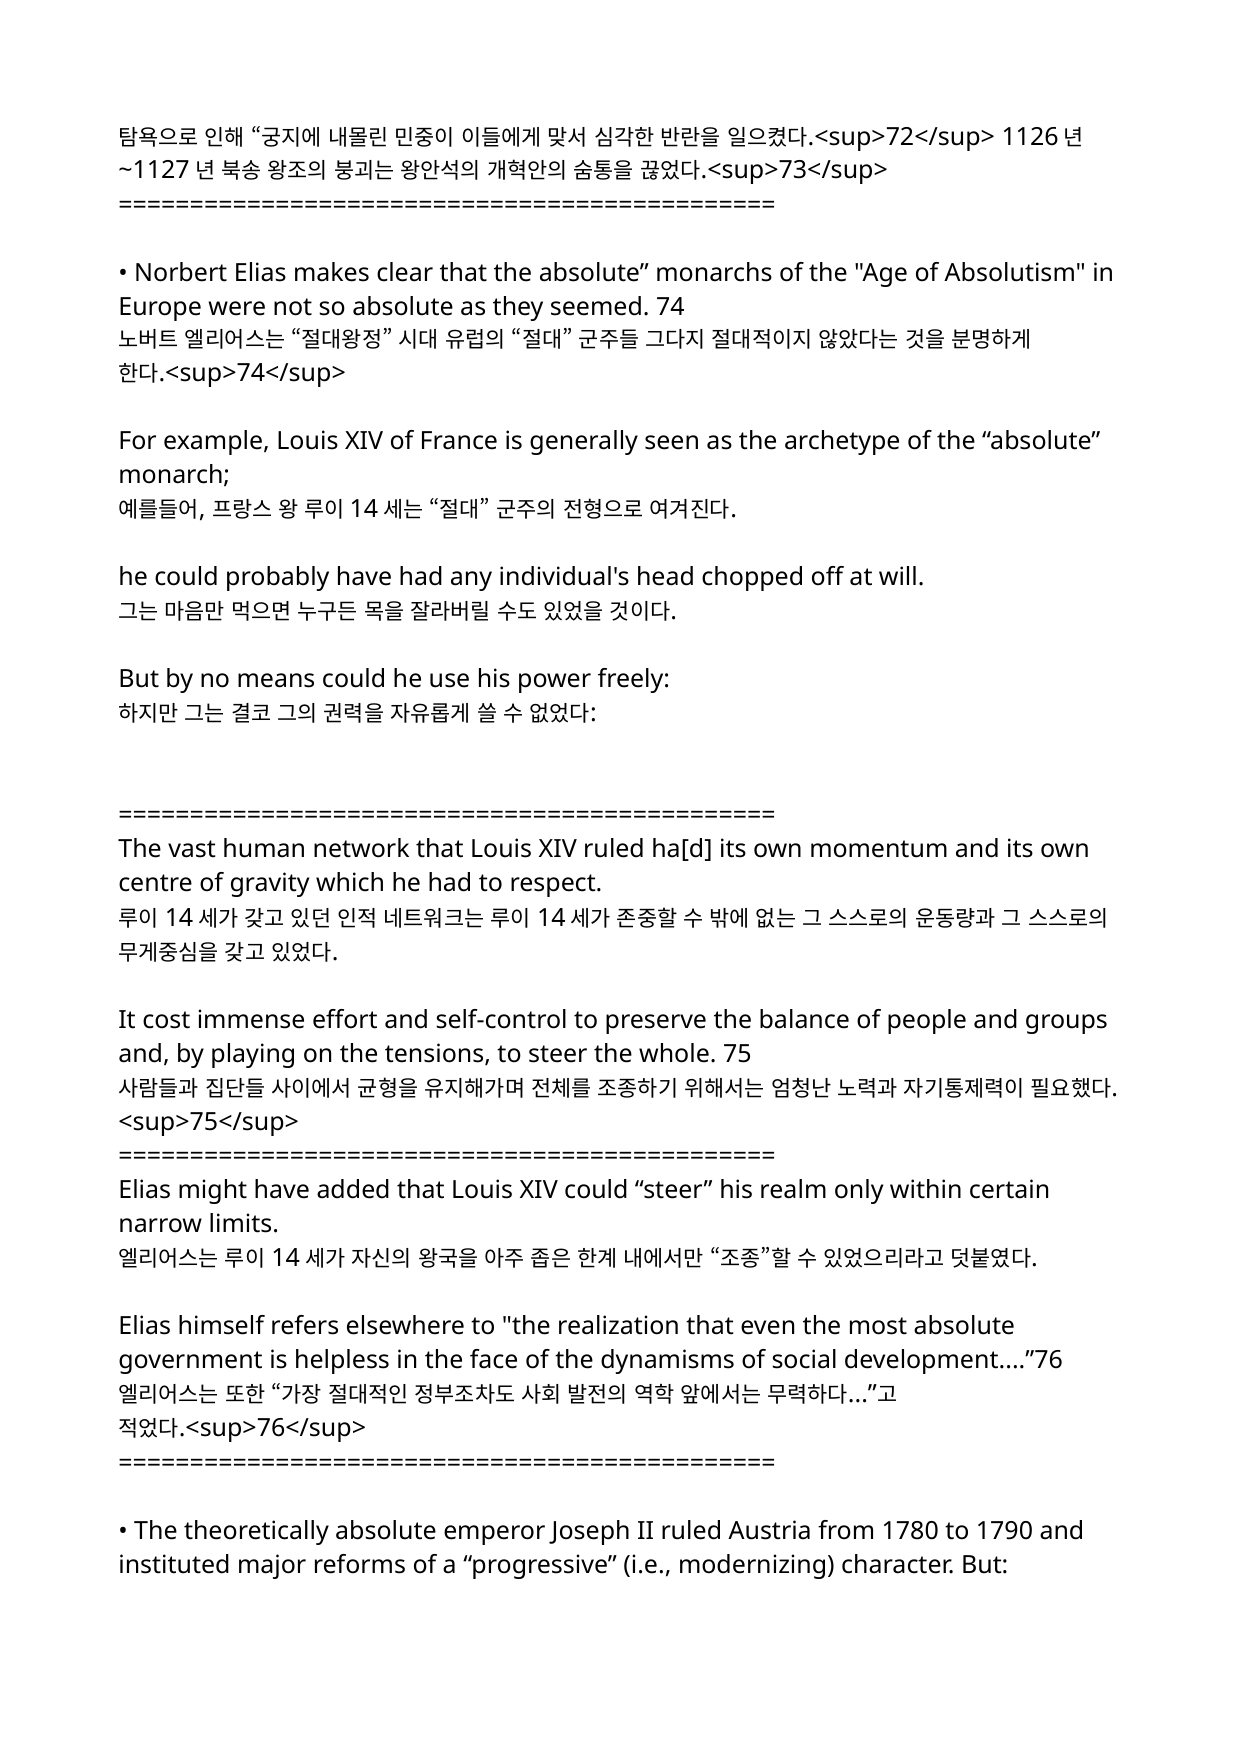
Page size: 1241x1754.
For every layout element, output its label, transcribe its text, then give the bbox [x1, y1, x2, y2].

text ============================================== [118, 186, 1122, 220]
text 루이 14세가 갖고 있던 인적 네트워크는 루이 14세가 존중할 수 밖에 없는 그 스스로의 운동량과 그 스스로의 무게중심을 갖고 있었다. [118, 899, 1122, 967]
text Elias might have added that Louis XIV could “steer” his realm only within certain narrow limits. [118, 1172, 1122, 1240]
text 예를들어, 프랑스 왕 루이14세는 “절대” 군주의 전형으로 여겨진다. [118, 490, 1122, 524]
text 노버트 엘리어스는 “절대왕정” 시대 유럽의 “절대” 군주들 그다지 절대적이지 않았다는 것을 분명하게 한다.<sup>74</sup> [118, 322, 1122, 388]
text The vast human network that Louis XIV ruled ha[d] its own momentum and its own centre of gravity which he had to respect. [118, 831, 1122, 899]
text • The theoretically absolute emperor Joseph II ruled Austria from 1780 to 1790 and instituted major reforms of a “progressive” (i.e., modernizing) character. But: [118, 1512, 1122, 1580]
text • Norbert Elias makes clear that the absolute” monarchs of the "Age of Absolutism" in Europe were not so absolute as they seemed. 74 [118, 254, 1122, 322]
text 사람들과 집단들 사이에서 균형을 유지해가며 전체를 조종하기 위해서는 엄청난 노력과 자기통제력이 필요했다.<sup>75</sup> [118, 1069, 1122, 1138]
text ============================================== [118, 1444, 1122, 1478]
text 탐욕으로 인해 “궁지에 내몰린 민중이 이들에게 맞서 심각한 반란을 일으켰다.<sup>72</sup> 1126년~1127년 북송 왕조의 붕괴는 왕안석의 개혁안의 숨통을 끊었다.<sup>73</sup> [118, 118, 1122, 186]
text ============================================== [118, 1138, 1122, 1172]
text 그는 마음만 먹으면 누구든 목을 잘라버릴 수도 있었을 것이다. [118, 593, 1122, 627]
text But by no means could he use his power freely: [118, 661, 1122, 695]
text Elias himself refers elsewhere to "the realization that even the most absolute government is helpless in the face of the dynamisms of social development....”76 [118, 1308, 1122, 1376]
text 하지만 그는 결코 그의 권력을 자유롭게 쓸 수 없었다: [118, 695, 1122, 729]
text 엘리어스는 루이 14세가 자신의 왕국을 아주 좁은 한계 내에서만 “조종”할 수 있었으리라고 덧붙였다. [118, 1240, 1122, 1274]
text For example, Louis XIV of France is generally seen as the archetype of the “absolute” monarch; [118, 422, 1122, 490]
text It cost immense effort and self-control to preserve the balance of people and groups and, by playing on the tensions, to steer the whole. 75 [118, 1001, 1122, 1069]
text he could probably have had any individual's head chopped off at will. [118, 558, 1122, 593]
text 엘리어스는 또한 “가장 절대적인 정부조차도 사회 발전의 역학 앞에서는 무력하다...”고 적었다.<sup>76</sup> [118, 1376, 1122, 1444]
text ============================================== [118, 797, 1122, 831]
